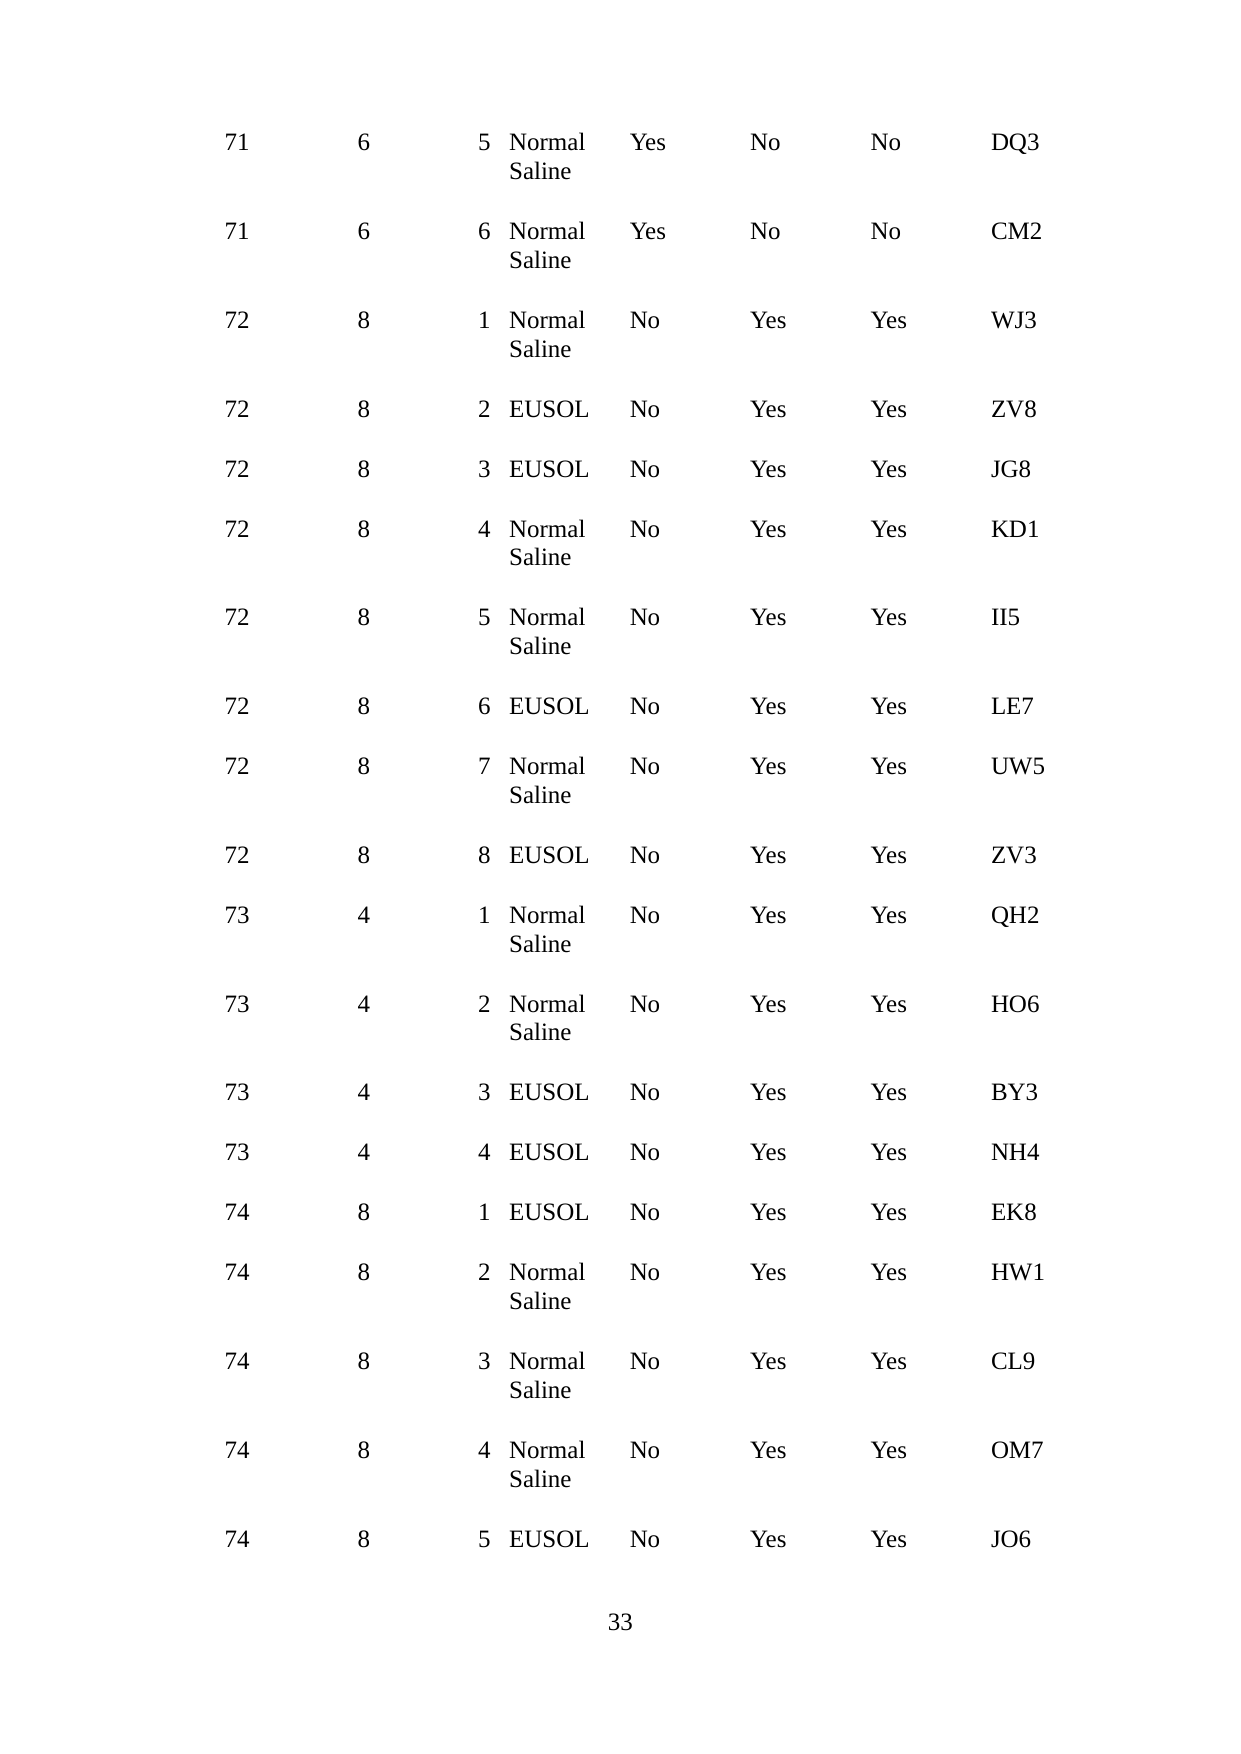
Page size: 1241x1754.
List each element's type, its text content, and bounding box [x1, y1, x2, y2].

table_cell EUSOL [500, 682, 620, 742]
table_cell No [620, 1426, 741, 1514]
table_cell 71 [138, 207, 259, 296]
table_cell II5 [981, 593, 1102, 682]
table_cell No [620, 742, 741, 831]
table_cell 3 [379, 444, 499, 504]
table_cell Yes [741, 1188, 861, 1248]
table_cell QH2 [981, 891, 1102, 979]
table_cell Yes [861, 593, 981, 682]
table_cell 6 [379, 682, 499, 742]
table_cell HO6 [981, 979, 1102, 1068]
table_cell 74 [138, 1337, 259, 1426]
table_cell NH4 [981, 1128, 1102, 1188]
table_cell Yes [861, 1426, 981, 1514]
table_cell 2 [379, 979, 499, 1068]
table_cell Yes [741, 593, 861, 682]
table_cell Yes [620, 207, 741, 296]
table_cell Yes [861, 682, 981, 742]
table_cell 8 [259, 504, 379, 593]
table_cell Normal Saline [500, 979, 620, 1068]
table_cell DQ3 [981, 118, 1102, 207]
table_cell Normal Saline [500, 296, 620, 384]
table_cell No [620, 1068, 741, 1128]
table_cell Normal Saline [500, 118, 620, 207]
table_cell No [620, 1337, 741, 1426]
table_cell No [620, 1514, 741, 1574]
table_cell 8 [259, 296, 379, 384]
table_cell Yes [741, 444, 861, 504]
table_cell Normal Saline [500, 207, 620, 296]
table_cell 74 [138, 1514, 259, 1574]
table_cell 1 [379, 891, 499, 979]
table_cell Yes [861, 296, 981, 384]
table_cell 72 [138, 593, 259, 682]
table_cell Yes [741, 831, 861, 891]
table_cell Yes [861, 1068, 981, 1128]
table_cell 8 [259, 384, 379, 444]
table_cell OM7 [981, 1426, 1102, 1514]
table_cell 2 [379, 1248, 499, 1337]
table_cell EUSOL [500, 1514, 620, 1574]
table_cell EUSOL [500, 1068, 620, 1128]
table_cell 8 [259, 593, 379, 682]
table_cell No [741, 207, 861, 296]
table_cell 6 [379, 207, 499, 296]
table_cell Yes [741, 384, 861, 444]
table_cell 72 [138, 682, 259, 742]
table_cell Yes [861, 1128, 981, 1188]
table_cell 5 [379, 118, 499, 207]
table_cell Normal Saline [500, 1337, 620, 1426]
table_cell 72 [138, 384, 259, 444]
table_cell No [620, 384, 741, 444]
table_cell 4 [259, 891, 379, 979]
table_cell Yes [861, 831, 981, 891]
table_cell No [620, 1248, 741, 1337]
table_cell EUSOL [500, 444, 620, 504]
table_cell Yes [741, 891, 861, 979]
table_cell Yes [861, 742, 981, 831]
table_cell No [620, 891, 741, 979]
table_cell 72 [138, 831, 259, 891]
table_cell Yes [861, 1514, 981, 1574]
table_cell JO6 [981, 1514, 1102, 1574]
table_cell 8 [259, 1514, 379, 1574]
table_cell JG8 [981, 444, 1102, 504]
table_cell WJ3 [981, 296, 1102, 384]
table_cell 3 [379, 1068, 499, 1128]
table_cell Yes [741, 1248, 861, 1337]
table_cell No [620, 1188, 741, 1248]
table_cell 74 [138, 1188, 259, 1248]
table_cell 73 [138, 979, 259, 1068]
table_cell 4 [259, 979, 379, 1068]
table_cell Yes [861, 1248, 981, 1337]
table_cell BY3 [981, 1068, 1102, 1128]
table_cell 8 [259, 742, 379, 831]
table_cell No [620, 831, 741, 891]
table_cell Normal Saline [500, 1426, 620, 1514]
table_cell 2 [379, 384, 499, 444]
table_cell 8 [259, 444, 379, 504]
table_cell EK8 [981, 1188, 1102, 1248]
table_cell Normal Saline [500, 742, 620, 831]
table_cell Yes [741, 1068, 861, 1128]
table_cell ZV3 [981, 831, 1102, 891]
table_cell 8 [379, 831, 499, 891]
table_cell Yes [741, 1128, 861, 1188]
table_cell Yes [741, 979, 861, 1068]
table_cell 74 [138, 1426, 259, 1514]
table_cell No [620, 593, 741, 682]
table_cell Yes [861, 444, 981, 504]
table_cell 6 [259, 118, 379, 207]
table_cell No [620, 682, 741, 742]
table_cell 72 [138, 742, 259, 831]
table_cell Yes [741, 296, 861, 384]
table_cell 73 [138, 1068, 259, 1128]
table_cell Yes [861, 384, 981, 444]
table_cell 72 [138, 504, 259, 593]
table_cell Normal Saline [500, 593, 620, 682]
table_cell Yes [741, 1426, 861, 1514]
table_cell Yes [741, 742, 861, 831]
table_cell 4 [379, 504, 499, 593]
table_cell 74 [138, 1248, 259, 1337]
table_cell Yes [861, 891, 981, 979]
table_cell No [741, 118, 861, 207]
table_cell 8 [259, 1337, 379, 1426]
table_cell Normal Saline [500, 891, 620, 979]
table_cell 4 [259, 1068, 379, 1128]
table_cell LE7 [981, 682, 1102, 742]
table_cell HW1 [981, 1248, 1102, 1337]
table_cell 73 [138, 891, 259, 979]
table_cell 73 [138, 1128, 259, 1188]
table_cell CM2 [981, 207, 1102, 296]
table_cell UW5 [981, 742, 1102, 831]
table_cell Yes [620, 118, 741, 207]
table_cell Normal Saline [500, 504, 620, 593]
table_cell No [620, 979, 741, 1068]
table_cell 7 [379, 742, 499, 831]
table_cell No [861, 207, 981, 296]
table_cell Normal Saline [500, 1248, 620, 1337]
table_cell Yes [741, 504, 861, 593]
table_cell 71 [138, 118, 259, 207]
table_cell 1 [379, 1188, 499, 1248]
table_cell CL9 [981, 1337, 1102, 1426]
table_cell 8 [259, 1426, 379, 1514]
table_cell 6 [259, 207, 379, 296]
table_cell No [861, 118, 981, 207]
table_cell KD1 [981, 504, 1102, 593]
table_cell No [620, 296, 741, 384]
table_cell 1 [379, 296, 499, 384]
table_cell 4 [379, 1128, 499, 1188]
table_cell EUSOL [500, 831, 620, 891]
table_cell No [620, 1128, 741, 1188]
table_cell 8 [259, 1188, 379, 1248]
table_cell Yes [741, 1514, 861, 1574]
table_cell EUSOL [500, 384, 620, 444]
table_cell 8 [259, 831, 379, 891]
table_cell 8 [259, 1248, 379, 1337]
table_cell 4 [379, 1426, 499, 1514]
table_cell EUSOL [500, 1188, 620, 1248]
table_cell 5 [379, 1514, 499, 1574]
table_cell Yes [861, 979, 981, 1068]
table_cell ZV8 [981, 384, 1102, 444]
table_cell 4 [259, 1128, 379, 1188]
table_cell 72 [138, 296, 259, 384]
table_cell 8 [259, 682, 379, 742]
table_cell Yes [741, 682, 861, 742]
table_cell 72 [138, 444, 259, 504]
table_cell 3 [379, 1337, 499, 1426]
table_cell No [620, 444, 741, 504]
table_cell Yes [861, 504, 981, 593]
table_cell Yes [741, 1337, 861, 1426]
table_cell 5 [379, 593, 499, 682]
table_cell Yes [861, 1188, 981, 1248]
table_cell Yes [861, 1337, 981, 1426]
table_cell No [620, 504, 741, 593]
table_cell EUSOL [500, 1128, 620, 1188]
